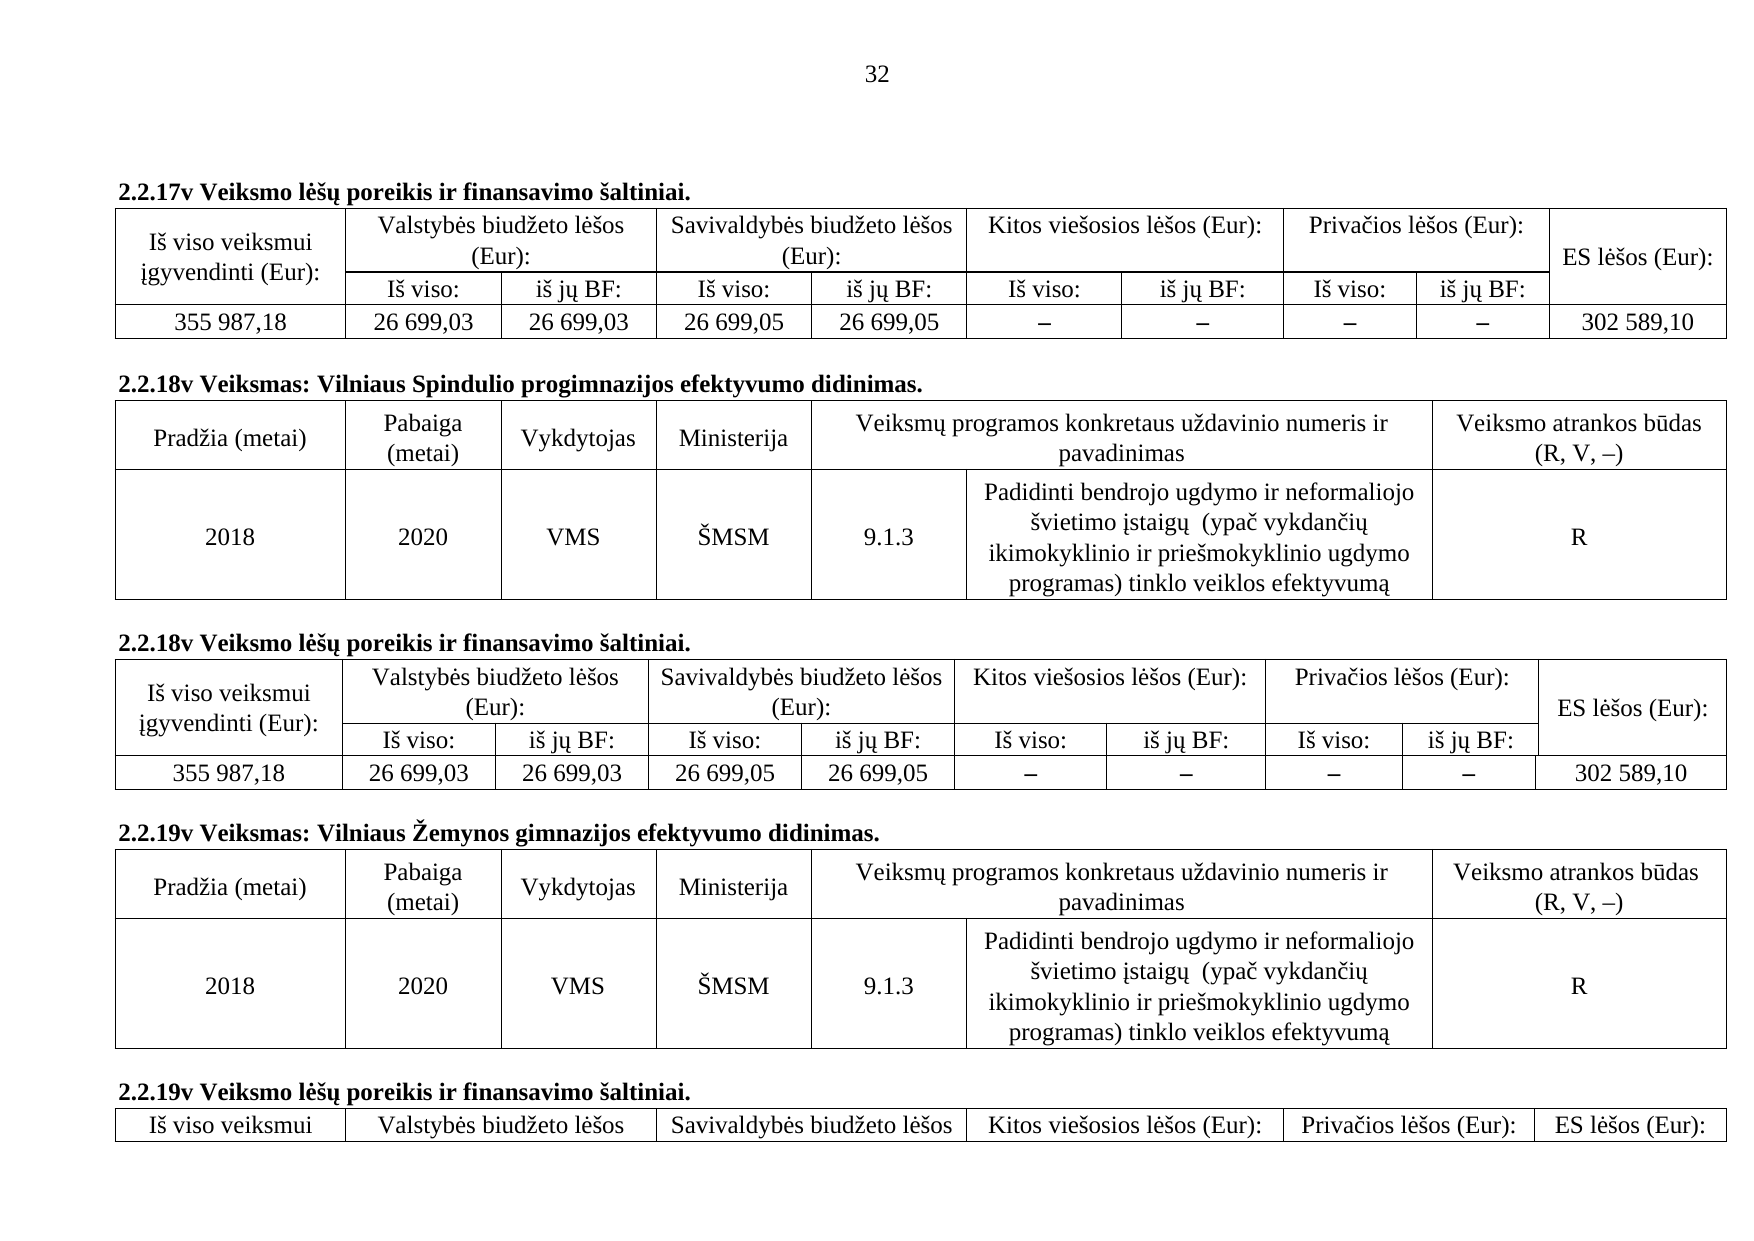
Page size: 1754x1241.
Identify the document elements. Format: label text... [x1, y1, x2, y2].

table_header Kitos viešosios lėšos (Eur): [955, 660, 1265, 722]
table_header Ministerija [657, 850, 811, 918]
table_header ES lėšos (Eur): [1550, 209, 1726, 304]
table_cell 9.1.3 [812, 470, 966, 598]
text 2.2.18v Veiksmas: Vilniaus Spindulio progimnazijos efektyvumo didinimas. [118, 369, 1636, 398]
table_cell 26 699,05 [812, 305, 966, 337]
table_cell iš jų BF: [496, 724, 648, 755]
table_header Pradžia (metai) [116, 401, 345, 469]
table_cell 2018 [116, 470, 345, 598]
table_header Pabaiga (metai) [346, 401, 501, 469]
table_cell iš jų BF: [1107, 724, 1265, 755]
table_cell 2020 [346, 470, 501, 598]
table_header Valstybės biudžeto lėšos [346, 1109, 656, 1141]
table_cell 355 987,18 [116, 305, 345, 337]
table_cell – [1107, 756, 1265, 788]
table_header Valstybės biudžeto lėšos (Eur): [343, 660, 648, 722]
table_cell – [1122, 305, 1283, 337]
table_header Privačios lėšos (Eur): [1284, 209, 1549, 271]
table_cell – [1403, 756, 1535, 788]
table_header Veiksmų programos konkretaus uždavinio numeris ir pavadinimas [812, 850, 1432, 918]
text 2.2.19v Veiksmas: Vilniaus Žemynos gimnazijos efektyvumo didinimas. [118, 818, 1636, 847]
table_header Pradžia (metai) [116, 850, 345, 918]
table_header Kitos viešosios lėšos (Eur): [967, 1109, 1283, 1141]
table_cell Iš viso: [955, 724, 1106, 755]
table_cell 26 699,03 [343, 756, 495, 788]
table_header Ministerija [657, 401, 811, 469]
table_cell iš jų BF: [1122, 273, 1283, 304]
table_header Iš viso veiksmui [116, 1109, 345, 1141]
table_header Iš viso veiksmui įgyvendinti (Eur): [116, 209, 345, 304]
table_cell 26 699,05 [649, 756, 801, 788]
table_cell 2020 [346, 919, 501, 1047]
text 2.2.19v Veiksmo lėšų poreikis ir finansavimo šaltiniai. [118, 1077, 1636, 1106]
table_cell 26 699,03 [346, 305, 501, 337]
table_cell – [967, 305, 1121, 337]
table_cell 2018 [116, 919, 345, 1047]
table_cell VMS [502, 470, 656, 598]
table_cell 26 699,05 [802, 756, 954, 788]
table_cell R [1433, 919, 1726, 1047]
table_cell Iš viso: [967, 273, 1121, 304]
table_cell Iš viso: [1266, 724, 1402, 755]
table_cell Padidinti bendrojo ugdymo ir neformaliojo švietimo įstaigų (ypač vykdančių ikimokyklinio ir priešmokyklinio ugdymo programas) tinklo veiklos efektyvumą [967, 919, 1432, 1047]
table_cell Iš viso: [657, 273, 811, 304]
table_cell – [1266, 756, 1402, 788]
table_cell 302 589,10 [1550, 305, 1726, 337]
table_header Savivaldybės biudžeto lėšos (Eur): [657, 209, 966, 271]
table_header Kitos viešosios lėšos (Eur): [967, 209, 1283, 271]
table_header Savivaldybės biudžeto lėšos [657, 1109, 966, 1141]
table_header Savivaldybės biudžeto lėšos (Eur): [649, 660, 954, 722]
text 2.2.18v Veiksmo lėšų poreikis ir finansavimo šaltiniai. [118, 628, 1636, 657]
table_cell Iš viso: [346, 273, 501, 304]
table_cell iš jų BF: [502, 273, 656, 304]
table_header Privačios lėšos (Eur): [1284, 1109, 1534, 1141]
table_header Iš viso veiksmui įgyvendinti (Eur): [116, 660, 342, 755]
table_header Vykdytojas [502, 401, 656, 469]
table_cell 26 699,05 [657, 305, 811, 337]
table_cell Iš viso: [1284, 273, 1416, 304]
table_cell ŠMSM [657, 470, 811, 598]
table_cell iš jų BF: [1403, 724, 1538, 755]
table_cell ŠMSM [657, 919, 811, 1047]
table_header Veiksmų programos konkretaus uždavinio numeris ir pavadinimas [812, 401, 1432, 469]
table_header Veiksmo atrankos būdas (R, V, –) [1433, 850, 1726, 918]
text 2.2.17v Veiksmo lėšų poreikis ir finansavimo šaltiniai. [118, 177, 1636, 206]
table_cell iš jų BF: [812, 273, 966, 304]
table_cell iš jų BF: [1417, 273, 1549, 304]
table_cell Iš viso: [343, 724, 495, 755]
table_header ES lėšos (Eur): [1535, 1109, 1726, 1141]
table_header Veiksmo atrankos būdas (R, V, –) [1433, 401, 1726, 469]
table_cell 26 699,03 [496, 756, 648, 788]
table_cell Iš viso: [649, 724, 801, 755]
table_header Valstybės biudžeto lėšos (Eur): [346, 209, 656, 271]
table_cell – [1284, 305, 1416, 337]
table_header Vykdytojas [502, 850, 656, 918]
table_header Privačios lėšos (Eur): [1266, 660, 1538, 722]
table_cell VMS [502, 919, 656, 1047]
table_header ES lėšos (Eur): [1539, 660, 1726, 755]
table_cell 355 987,18 [116, 756, 342, 788]
table_cell 9.1.3 [812, 919, 966, 1047]
table_header Pabaiga (metai) [346, 850, 501, 918]
table_cell 26 699,03 [502, 305, 656, 337]
table_cell – [1417, 305, 1549, 337]
table_cell 302 589,10 [1536, 756, 1726, 788]
table_cell R [1433, 470, 1726, 598]
table_cell – [955, 756, 1106, 788]
table_cell Padidinti bendrojo ugdymo ir neformaliojo švietimo įstaigų (ypač vykdančių ikimokyklinio ir priešmokyklinio ugdymo programas) tinklo veiklos efektyvumą [967, 470, 1432, 598]
table_cell iš jų BF: [802, 724, 954, 755]
